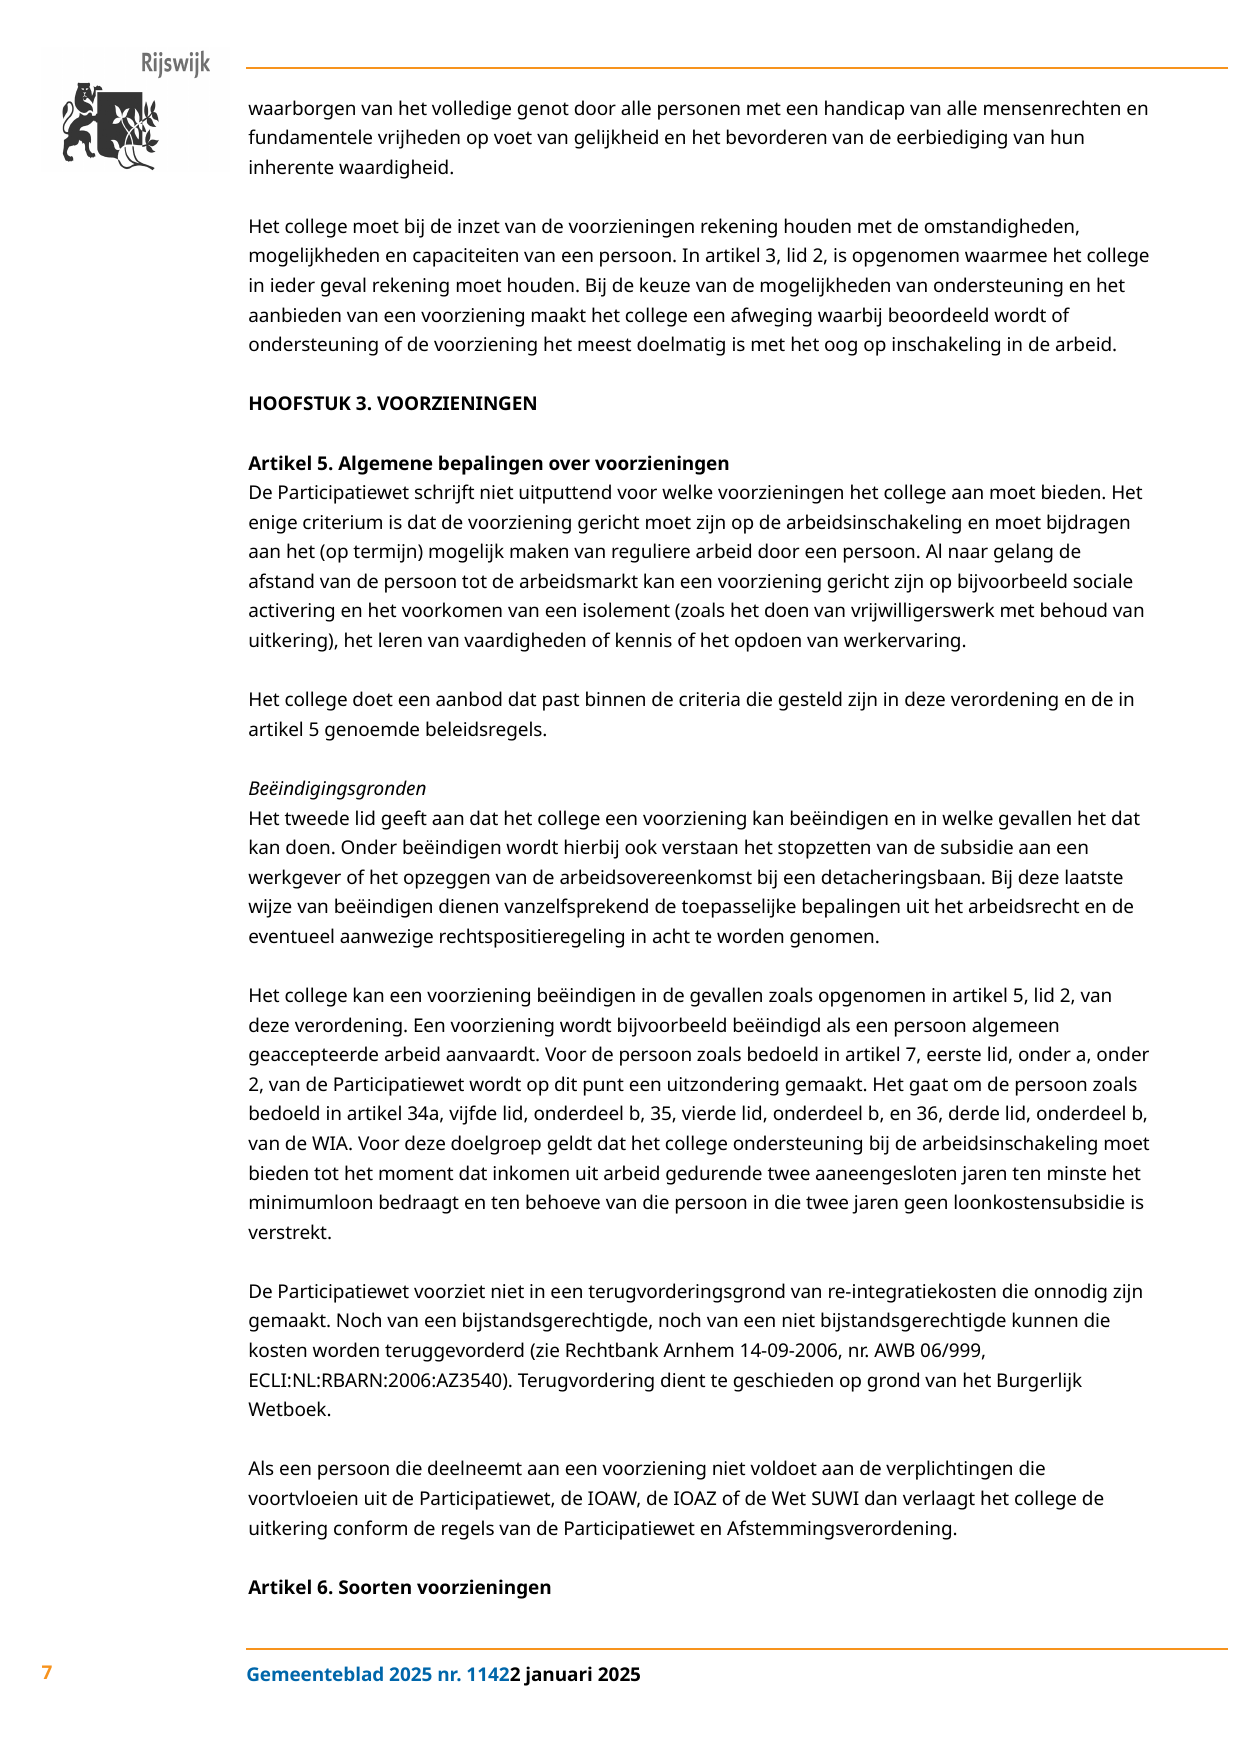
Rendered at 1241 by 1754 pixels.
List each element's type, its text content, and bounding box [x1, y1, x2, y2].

text Artikel 5. Algemene bepalingen over voorzieningen [248, 450, 1152, 476]
text De Participatiewet schrijft niet uitputtend voor welke voorzieningen het college aan moet bieden. Het enige criterium is dat de voorziening gericht moet zijn op de arbeidsinschakeling en moet bijdragen aan het (op termijn) mogelijk maken van reguliere arbeid door een persoon. Al naar gelang de afstand van de persoon tot de arbeidsmarkt kan een voorziening gericht zijn op bijvoorbeeld sociale activering en het voorkomen van een isolement (zoals het doen van vrijwilligerswerk met behoud van uitkering), het leren van vaardigheden of kennis of het opdoen van werkervaring. [248, 479, 1152, 653]
text Het college doet een aanbod dat past binnen de criteria die gesteld zijn in deze verordening en de in artikel 5 genoemde beleidsregels. [248, 686, 1152, 742]
text De Participatiewet voorziet niet in een terugvorderingsgrond van re-integratiekosten die onnodig zijn gemaakt. Noch van een bijstandsgerechtigde, noch van een niet bijstandsgerechtigde kunnen die kosten worden teruggevorderd (zie Rechtbank Arnhem 14-09-2006, nr. AWB 06/999, ECLI:NL:RBARN:2006:AZ3540). Terugvordering dient te geschieden op grond van het Burgerlijk Wetboek. [248, 1278, 1152, 1422]
text waarborgen van het volledige genot door alle personen met een handicap van alle mensenrechten en fundamentele vrijheden op voet van gelijkheid en het bevorderen van de eerbiediging van hun inherente waardigheid. [248, 95, 1152, 180]
text Het tweede lid geeft aan dat het college een voorziening kan beëindigen en in welke gevallen het dat kan doen. Onder beëindigen wordt hierbij ook verstaan het stopzetten van de subsidie aan een werkgever of het opzeggen van de arbeidsovereenkomst bij een detacheringsbaan. Bij deze laatste wijze van beëindigen dienen vanzelfsprekend de toepasselijke bepalingen uit het arbeidsrecht en de eventueel aanwezige rechtspositieregeling in acht te worden genomen. [248, 805, 1152, 949]
text HOOFSTUK 3. VOORZIENINGEN [248, 391, 1152, 416]
text Artikel 6. Soorten voorzieningen [248, 1574, 1152, 1600]
text Beëindigingsgronden [248, 775, 1152, 801]
text Het college moet bij de inzet van de voorzieningen rekening houden met de omstandigheden, mogelijkheden en capaciteiten van een persoon. In artikel 3, lid 2, is opgenomen waarmee het college in ieder geval rekening moet houden. Bij de keuze van de mogelijkheden van ondersteuning en het aanbieden van een voorziening maakt het college een afweging waarbij beoordeeld wordt of ondersteuning of de voorziening het meest doelmatig is met het oog op inschakeling in de arbeid. [248, 213, 1152, 357]
picture [41, 47, 231, 172]
text Als een persoon die deelneemt aan een voorziening niet voldoet aan de verplichtingen die voortvloeien uit de Participatiewet, de IOAW, de IOAZ of de Wet SUWI dan verlaagt het college de uitkering conform de regels van de Participatiewet en Afstemmingsverordening. [248, 1456, 1152, 1541]
text Het college kan een voorziening beëindigen in de gevallen zoals opgenomen in artikel 5, lid 2, van deze verordening. Een voorziening wordt bijvoorbeeld beëindigd als een persoon algemeen geaccepteerde arbeid aanvaardt. Voor de persoon zoals bedoeld in artikel 7, eerste lid, onder a, onder 2, van de Participatiewet wordt op dit punt een uitzondering gemaakt. Het gaat om de persoon zoals bedoeld in artikel 34a, vijfde lid, onderdeel b, 35, vierde lid, onderdeel b, en 36, derde lid, onderdeel b, van de WIA. Voor deze doelgroep geldt dat het college ondersteuning bij de arbeidsinschakeling moet bieden tot het moment dat inkomen uit arbeid gedurende twee aaneengesloten jaren ten minste het minimumloon bedraagt en ten behoeve van die persoon in die twee jaren geen loonkostensubsidie is verstrekt. [248, 982, 1152, 1245]
